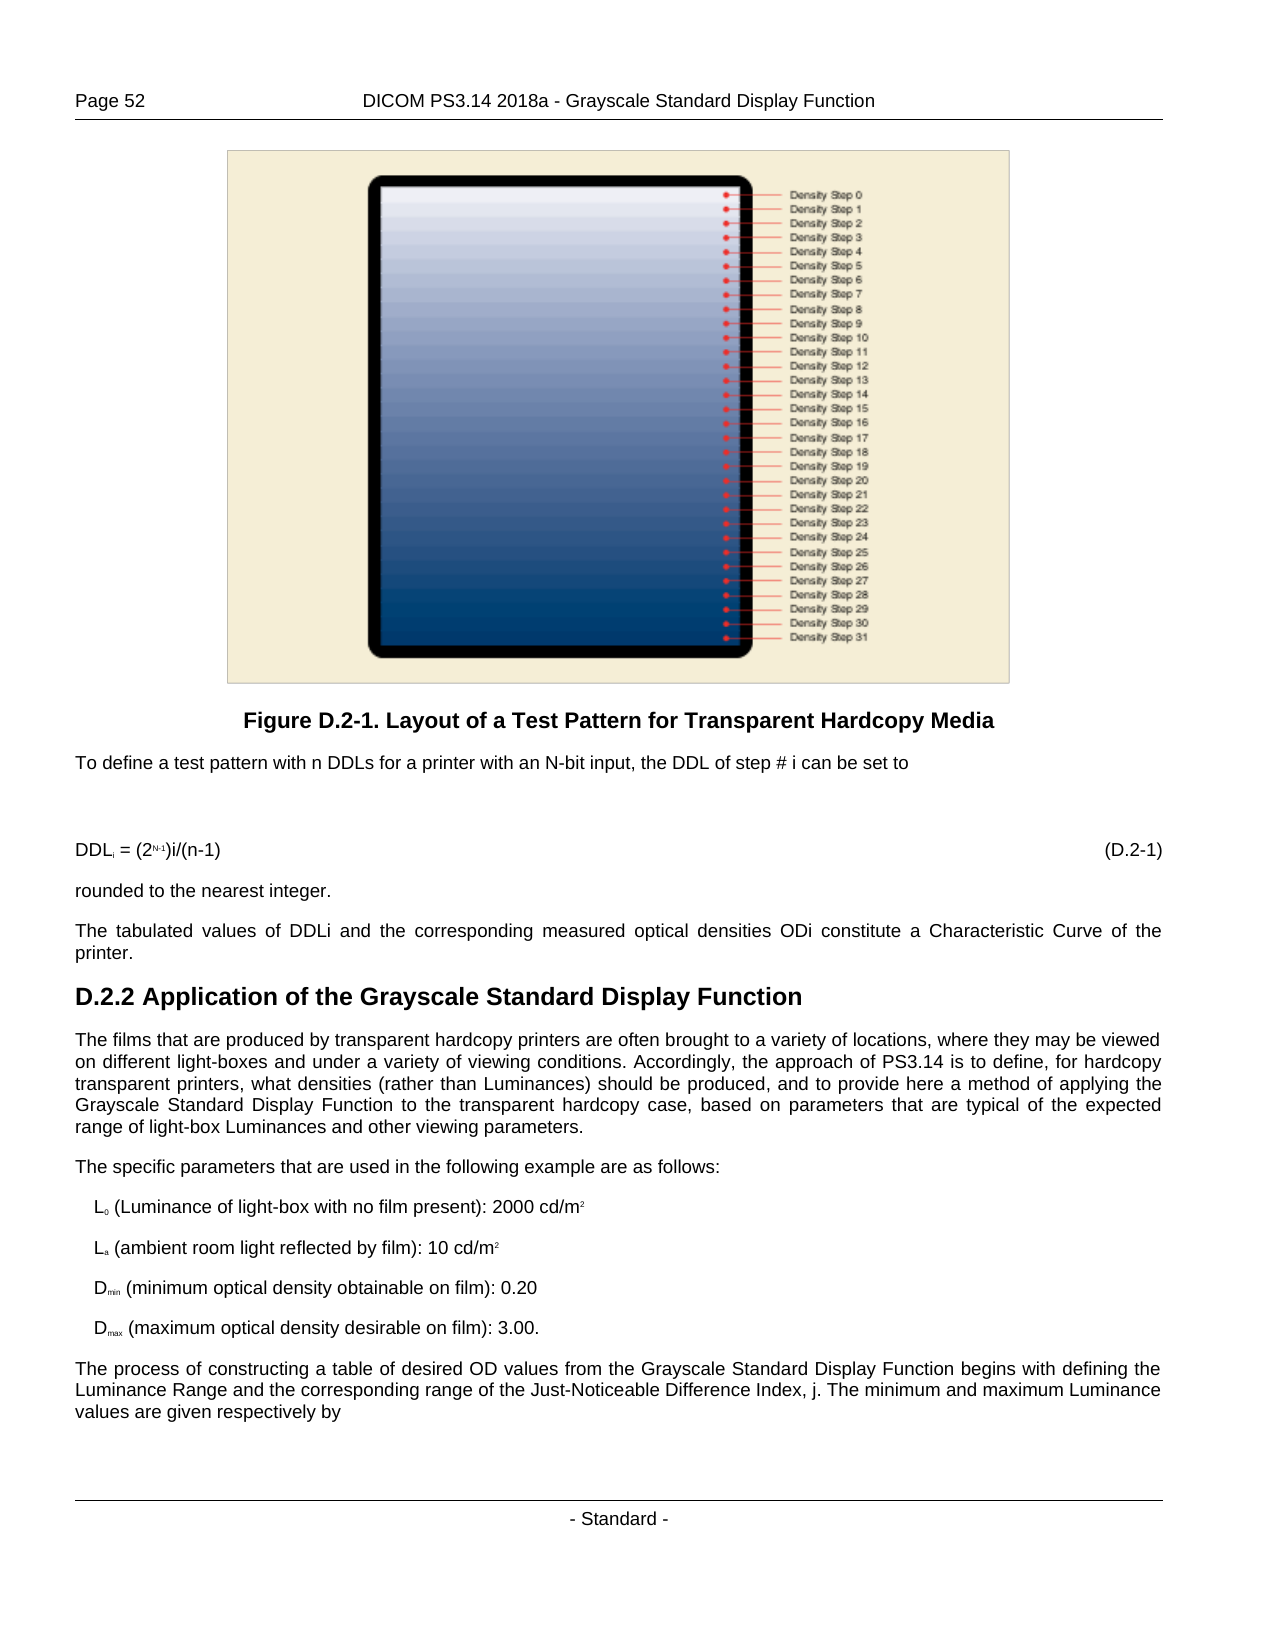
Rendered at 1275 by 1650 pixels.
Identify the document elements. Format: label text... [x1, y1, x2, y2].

table_header DDLi = (2N-1)i/(n-1) [75, 839, 1094, 861]
text Figure D.2-1. Layout of a Test Pattern for Transparent Hardcopy Media [75, 707, 1162, 733]
text Dmin (minimum optical density obtainable on film): 0.20 [94, 1277, 1162, 1298]
text The specific parameters that are used in the following example are as follows: [75, 1156, 1162, 1177]
text L0 (Luminance of light-box with no film present): 2000 cd/m2 [94, 1196, 1162, 1218]
text To define a test pattern with n DDLs for a printer with an N-bit input, the DDL of step # i can be set to [75, 751, 1162, 773]
text La (ambient room light reflected by film): 10 cd/m2 [94, 1236, 1162, 1258]
text The process of constructing a table of desired OD values from the Grayscale Standard Display Function begins with defining the Luminance Range and the corresponding range of the Just-Noticeable Difference Index, j. The minimum and maximum Luminance values are given respectively by [75, 1357, 1162, 1422]
text Dmax (maximum optical density desirable on film): 3.00. [94, 1317, 1162, 1339]
text The tabulated values of DDLi and the corresponding measured optical densities ODi constitute a Characteristic Curve of the printer. [75, 920, 1162, 963]
table_header (D.2-1) [1095, 839, 1162, 861]
picture [226, 150, 1011, 685]
text The films that are produced by transparent hardcopy printers are often brought to a variety of locations, where they may be viewed on different light-boxes and under a variety of viewing conditions. Accordingly, the approach of PS3.14 is to define, for hardcopy transparent printers, what densities (rather than Luminances) should be produced, and to provide here a method of applying the Grayscale Standard Display Function to the transparent hardcopy case, based on parameters that are typical of the expected range of light-box Luminances and other viewing parameters. [75, 1029, 1162, 1137]
text rounded to the nearest integer. [75, 879, 1162, 901]
text D.2.2 Application of the Grayscale Standard Display Function [75, 982, 1162, 1011]
